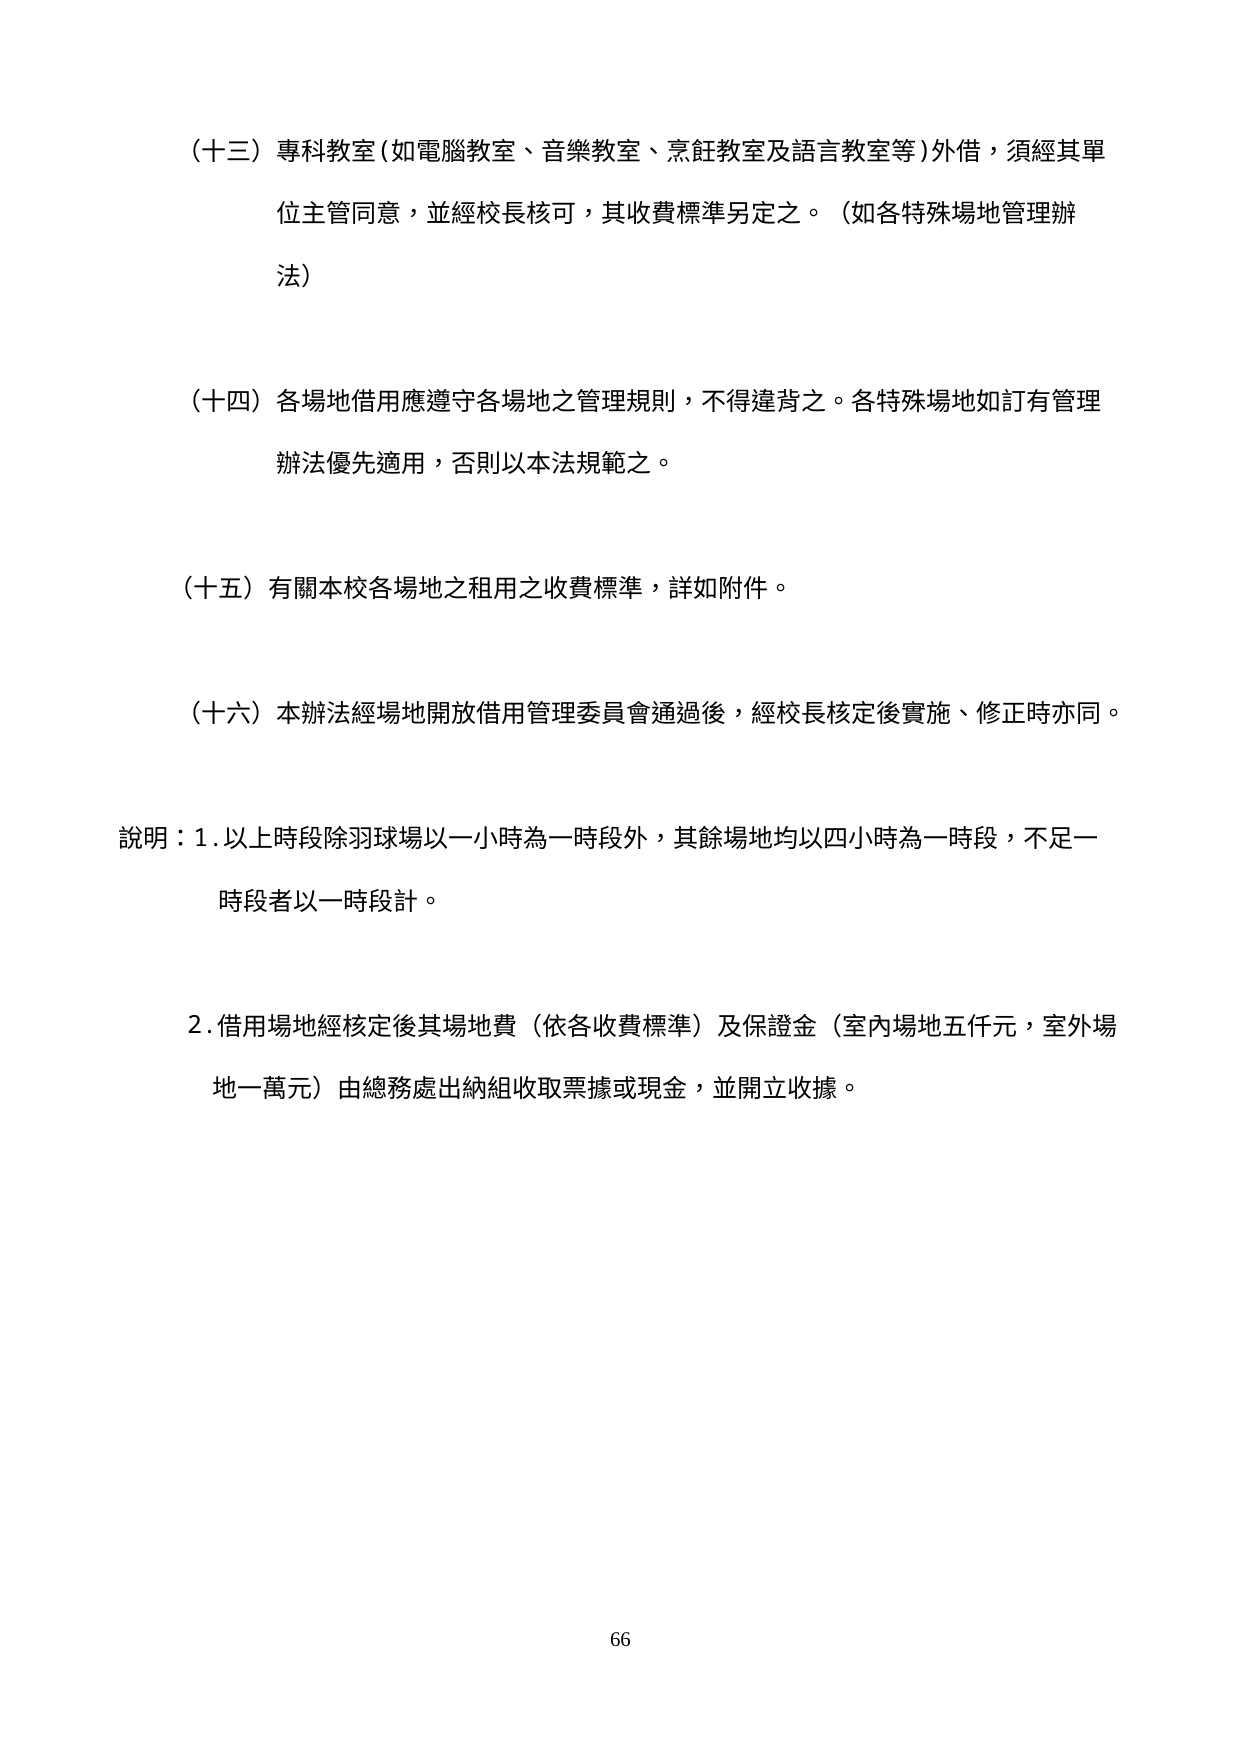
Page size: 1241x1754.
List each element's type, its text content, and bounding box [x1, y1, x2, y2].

subtitle （十五）有關本校各場地之租用之收費標準，詳如附件。 [118, 545, 1122, 608]
subtitle 2.借用場地經核定後其場地費（依各收費標準）及保證金（室內場地五仟元，室外場地一萬元）由總務處出納組收取票據或現金，並開立收據。 [187, 983, 1122, 1108]
subtitle 說明：1.以上時段除羽球場以一小時為一時段外，其餘場地均以四小時為一時段，不足一時段者以一時段計。 [118, 795, 1122, 920]
subtitle （十三）專科教室(如電腦教室、音樂教室、烹飪教室及語言教室等)外借，須經其單位主管同意，並經校長核可，其收費標準另定之。（如各特殊場地管理辦法） [177, 108, 1122, 295]
subtitle （十六）本辦法經場地開放借用管理委員會通過後，經校長核定後實施、修正時亦同。 [177, 670, 1122, 733]
subtitle （十四）各場地借用應遵守各場地之管理規則，不得違背之。各特殊場地如訂有管理辦法優先適用，否則以本法規範之。 [177, 358, 1122, 483]
